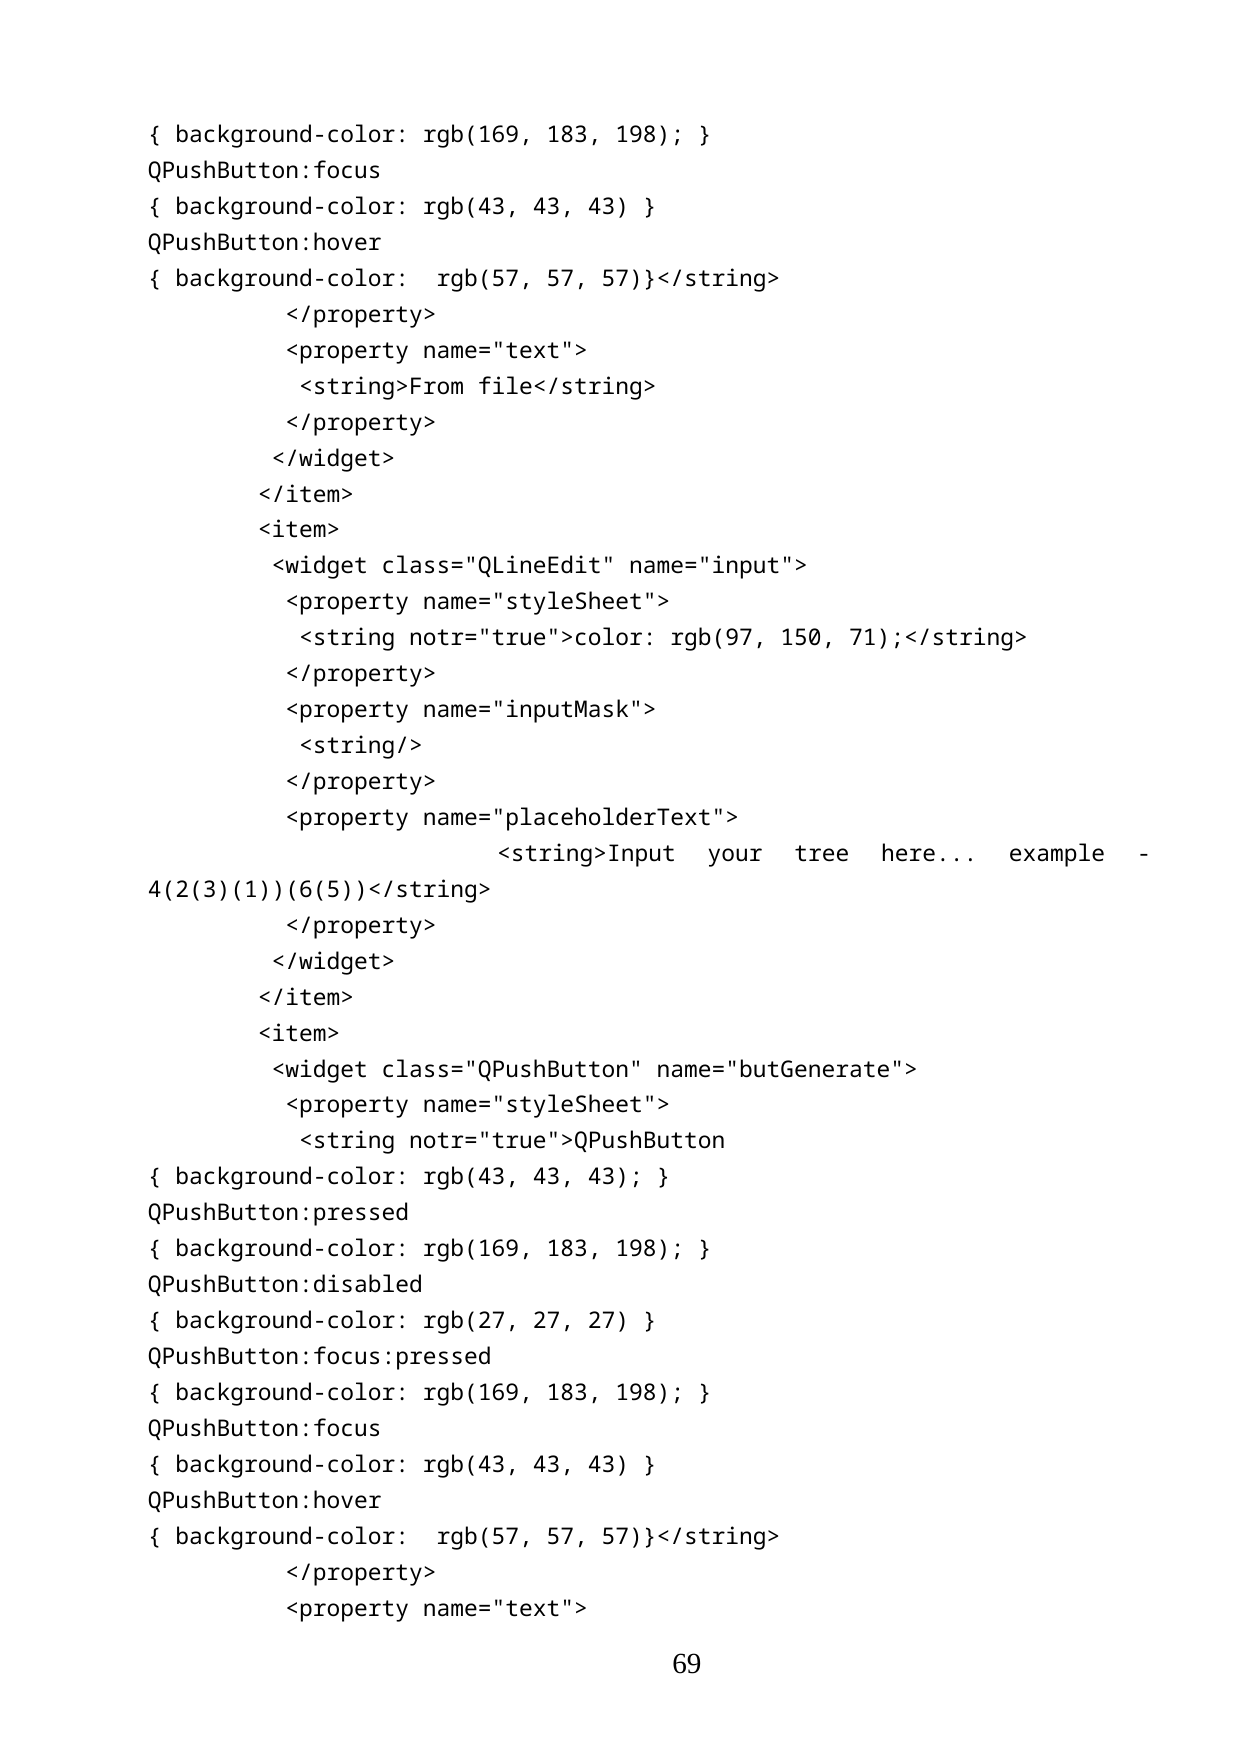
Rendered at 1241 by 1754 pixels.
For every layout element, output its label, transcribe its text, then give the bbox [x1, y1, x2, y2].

text <property name="text"> [148, 334, 1152, 365]
text <string notr="true">QPushButton [148, 1124, 1152, 1156]
text { background-color: rgb(43, 43, 43) } [148, 1448, 1152, 1479]
text </item> [148, 981, 1152, 1012]
text </item> [148, 477, 1152, 509]
text </widget> [148, 945, 1152, 976]
text </property> [148, 298, 1152, 329]
text <widget class="QLineEdit" name="input"> [148, 549, 1152, 581]
text <string>Input your tree here... example - 4(2(3)(1))(6(5))</string> [148, 837, 1152, 904]
text { background-color: rgb(57, 57, 57)}</string> [148, 1520, 1152, 1551]
text </property> [148, 765, 1152, 796]
text </property> [148, 406, 1152, 437]
text <string>From file</string> [148, 370, 1152, 401]
text { background-color: rgb(57, 57, 57)}</string> [148, 262, 1152, 293]
text { background-color: rgb(27, 27, 27) } [148, 1304, 1152, 1335]
text <property name="styleSheet"> [148, 1088, 1152, 1120]
text <widget class="QPushButton" name="butGenerate"> [148, 1052, 1152, 1084]
text { background-color: rgb(169, 183, 198); } [148, 1376, 1152, 1407]
text <property name="styleSheet"> [148, 585, 1152, 617]
text </property> [148, 909, 1152, 940]
text { background-color: rgb(43, 43, 43); } [148, 1160, 1152, 1192]
text QPushButton:hover [148, 1484, 1152, 1515]
text { background-color: rgb(43, 43, 43) } [148, 190, 1152, 221]
text <item> [148, 513, 1152, 545]
text <string/> [148, 729, 1152, 760]
text </property> [148, 1556, 1152, 1587]
text QPushButton:disabled [148, 1268, 1152, 1299]
text { background-color: rgb(169, 183, 198); } [148, 1232, 1152, 1263]
text QPushButton:focus [148, 1412, 1152, 1443]
text QPushButton:focus [148, 154, 1152, 185]
text <property name="placeholderText"> [148, 801, 1152, 832]
text </widget> [148, 442, 1152, 473]
text <string notr="true">color: rgb(97, 150, 71);</string> [148, 621, 1152, 652]
text <item> [148, 1017, 1152, 1048]
text <property name="text"> [148, 1592, 1152, 1623]
text QPushButton:hover [148, 226, 1152, 257]
text QPushButton:focus:pressed [148, 1340, 1152, 1371]
text <property name="inputMask"> [148, 693, 1152, 724]
text { background-color: rgb(169, 183, 198); } [148, 118, 1152, 149]
text </property> [148, 657, 1152, 688]
text QPushButton:pressed [148, 1196, 1152, 1227]
